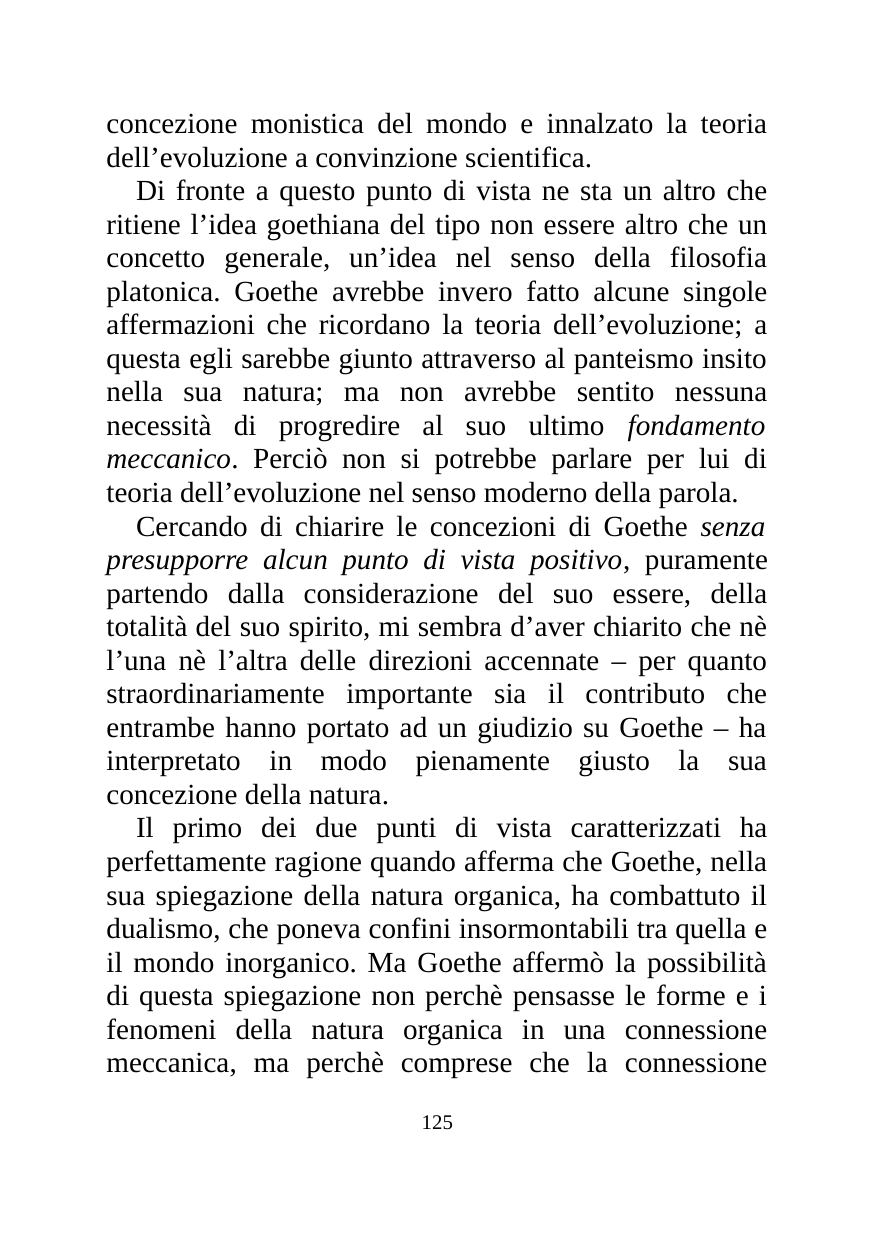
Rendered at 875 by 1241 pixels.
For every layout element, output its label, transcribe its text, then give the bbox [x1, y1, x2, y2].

text Di fronte a questo punto di vista ne sta un altro che ritiene l’idea goethiana del tipo non essere altro che un concetto generale, un’idea nel senso della filosofia platonica. Goethe avrebbe invero fatto alcune singole affermazioni che ricordano la teoria dell’evoluzione; a questa egli sarebbe giunto attraverso al panteismo insito nella sua natura; ma non avrebbe sentito nessuna necessità di progredire al suo ultimo fondamento meccanico. Perciò non si potrebbe parlare per lui di teoria dell’evoluzione nel senso moderno della parola. [106, 173, 768, 509]
text concezione monistica del mondo e innalzato la teoria dell’evoluzione a convinzione scientifica. [106, 106, 768, 173]
text Il primo dei due punti di vista caratterizzati ha perfettamente ragione quando afferma che Goethe, nella sua spiegazione della natura organica, ha combattuto il dualismo, che poneva confini insormontabili tra quella e il mondo inorganico. Ma Goethe affermò la possibilità di questa spiegazione non perchè pensasse le forme e i fenomeni della natura organica in una connessione meccanica, ma perchè comprese che la connessione [106, 811, 768, 1079]
text Cercando di chiarire le concezioni di Goethe senza presupporre alcun punto di vista positivo, puramente partendo dalla considerazione del suo essere, della totalità del suo spirito, mi sembra d’aver chiarito che nè l’una nè l’altra delle direzioni accennate – per quanto straordinariamente importante sia il contributo che entrambe hanno portato ad un giudizio su Goethe – ha interpretato in modo pienamente giusto la sua concezione della natura. [106, 509, 768, 811]
